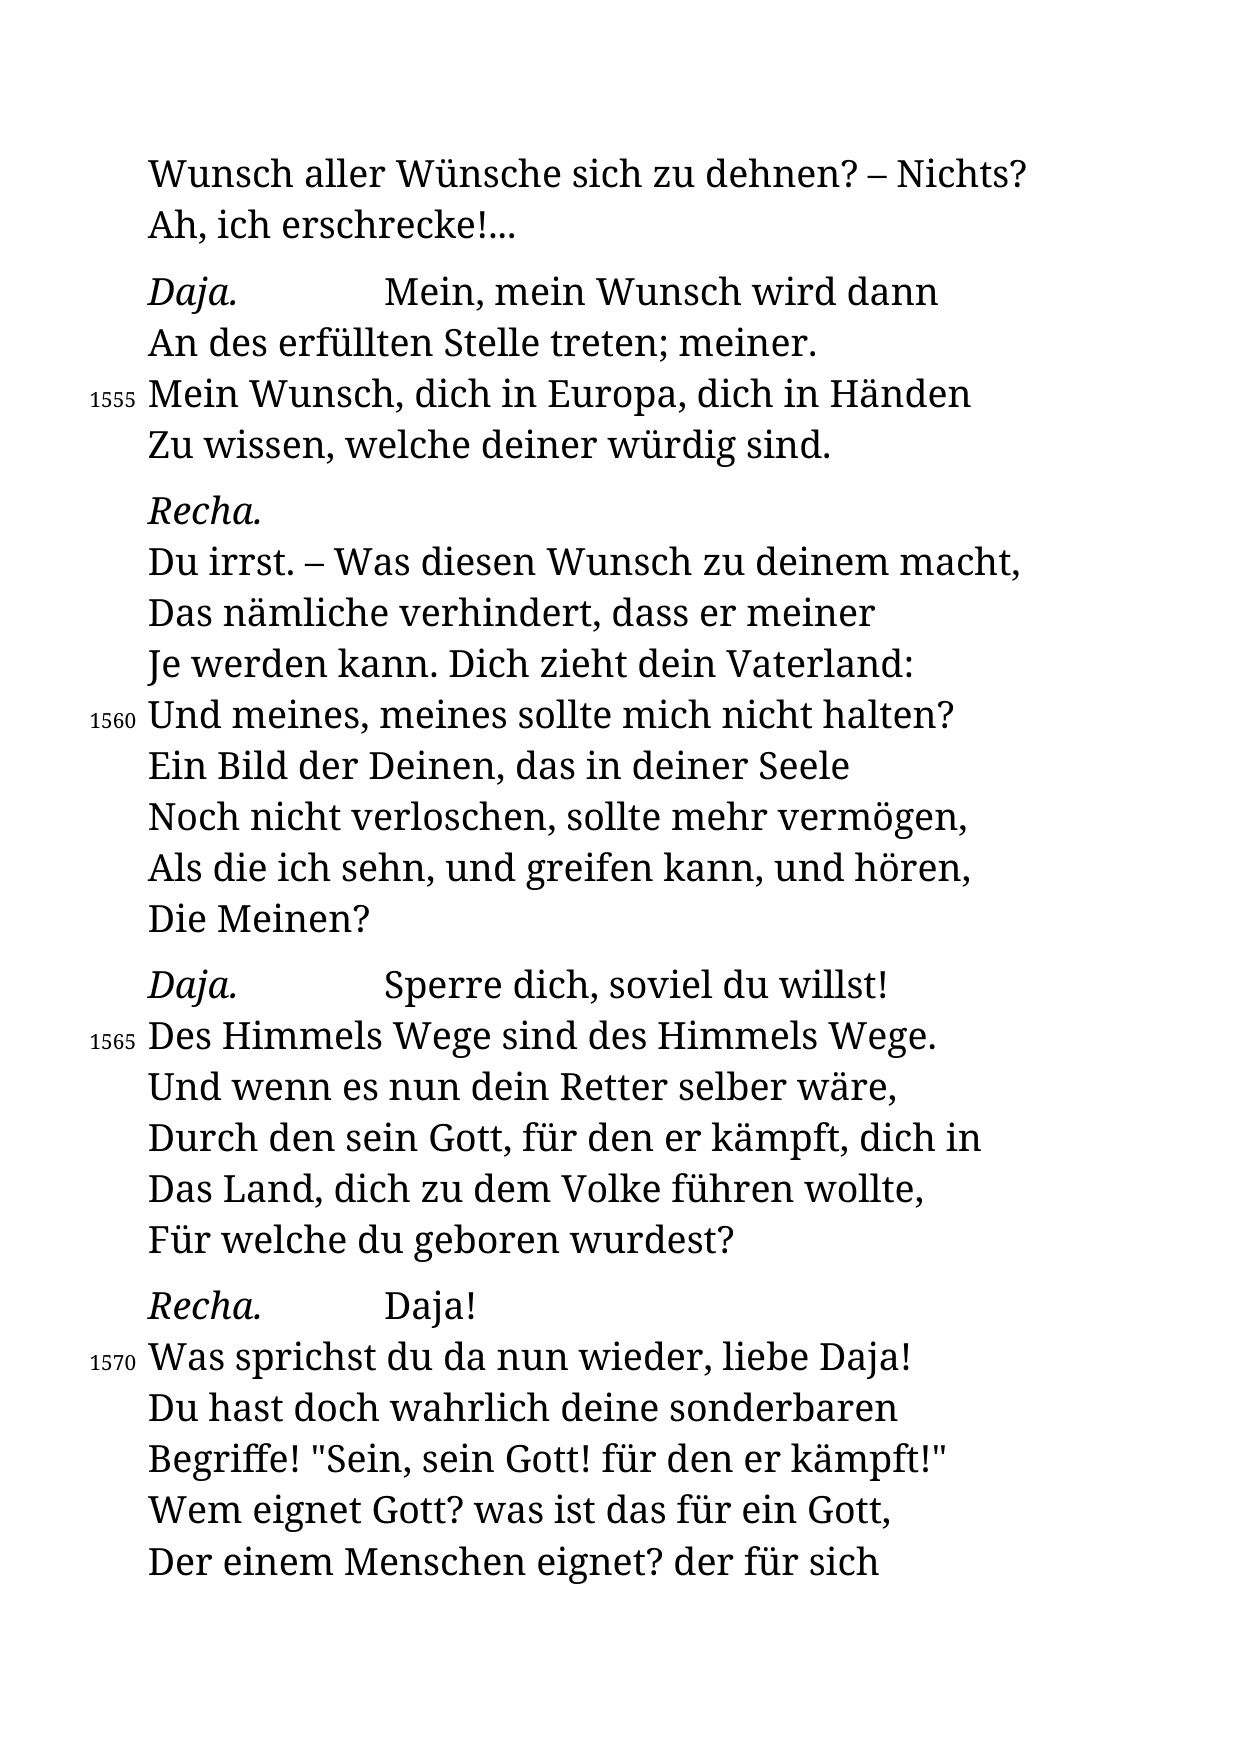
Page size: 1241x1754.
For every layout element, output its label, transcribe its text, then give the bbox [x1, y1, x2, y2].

text Was sprichst du da nun wieder, liebe Daja! [148, 1331, 1092, 1382]
text Die Meinen? [148, 892, 1092, 943]
text Du hast doch wahrlich deine sonderbaren [148, 1382, 1092, 1433]
text Und wenn es nun dein Retter selber wäre, [148, 1060, 1092, 1111]
text Noch nicht verloschen, sollte mehr vermögen, [148, 790, 1092, 841]
text Durch den sein Gott, für den er kämpft, dich in [148, 1111, 1092, 1162]
text Zu wissen, welche deiner würdig sind. [148, 418, 1092, 469]
text Je werden kann. Dich zieht dein Vaterland: [148, 637, 1092, 688]
text Du irrst. – Was diesen Wunsch zu deinem macht, [148, 535, 1092, 586]
text Wem eignet Gott? was ist das für ein Gott, [148, 1484, 1092, 1535]
text Als die ich sehn, und greifen kann, und hören, [148, 841, 1092, 892]
text Daja. Mein, mein Wunsch wird dann [148, 265, 1092, 316]
text Wunsch aller Wünsche sich zu dehnen? – Nichts? [148, 148, 1092, 199]
text Recha. [148, 484, 1092, 535]
text Des Himmels Wege sind des Himmels Wege. [148, 1009, 1092, 1060]
text Daja. Sperre dich, soviel du willst! [148, 958, 1092, 1009]
text Der einem Menschen eignet? der für sich [148, 1535, 1092, 1586]
text An des erfüllten Stelle treten; meiner. [148, 316, 1092, 367]
text Ah, ich erschrecke!... [148, 199, 1092, 250]
text Ein Bild der Deinen, das in deiner Seele [148, 739, 1092, 790]
text Und meines, meines sollte mich nicht halten? [148, 688, 1092, 739]
text Begriffe! "Sein, sein Gott! für den er kämpft!" [148, 1433, 1092, 1484]
text Für welche du geboren wurdest? [148, 1213, 1092, 1264]
text Das Land, dich zu dem Volke führen wollte, [148, 1162, 1092, 1213]
text Mein Wunsch, dich in Europa, dich in Händen [148, 367, 1092, 418]
text Recha. Daja! [148, 1279, 1092, 1331]
text Das nämliche verhindert, dass er meiner [148, 586, 1092, 637]
